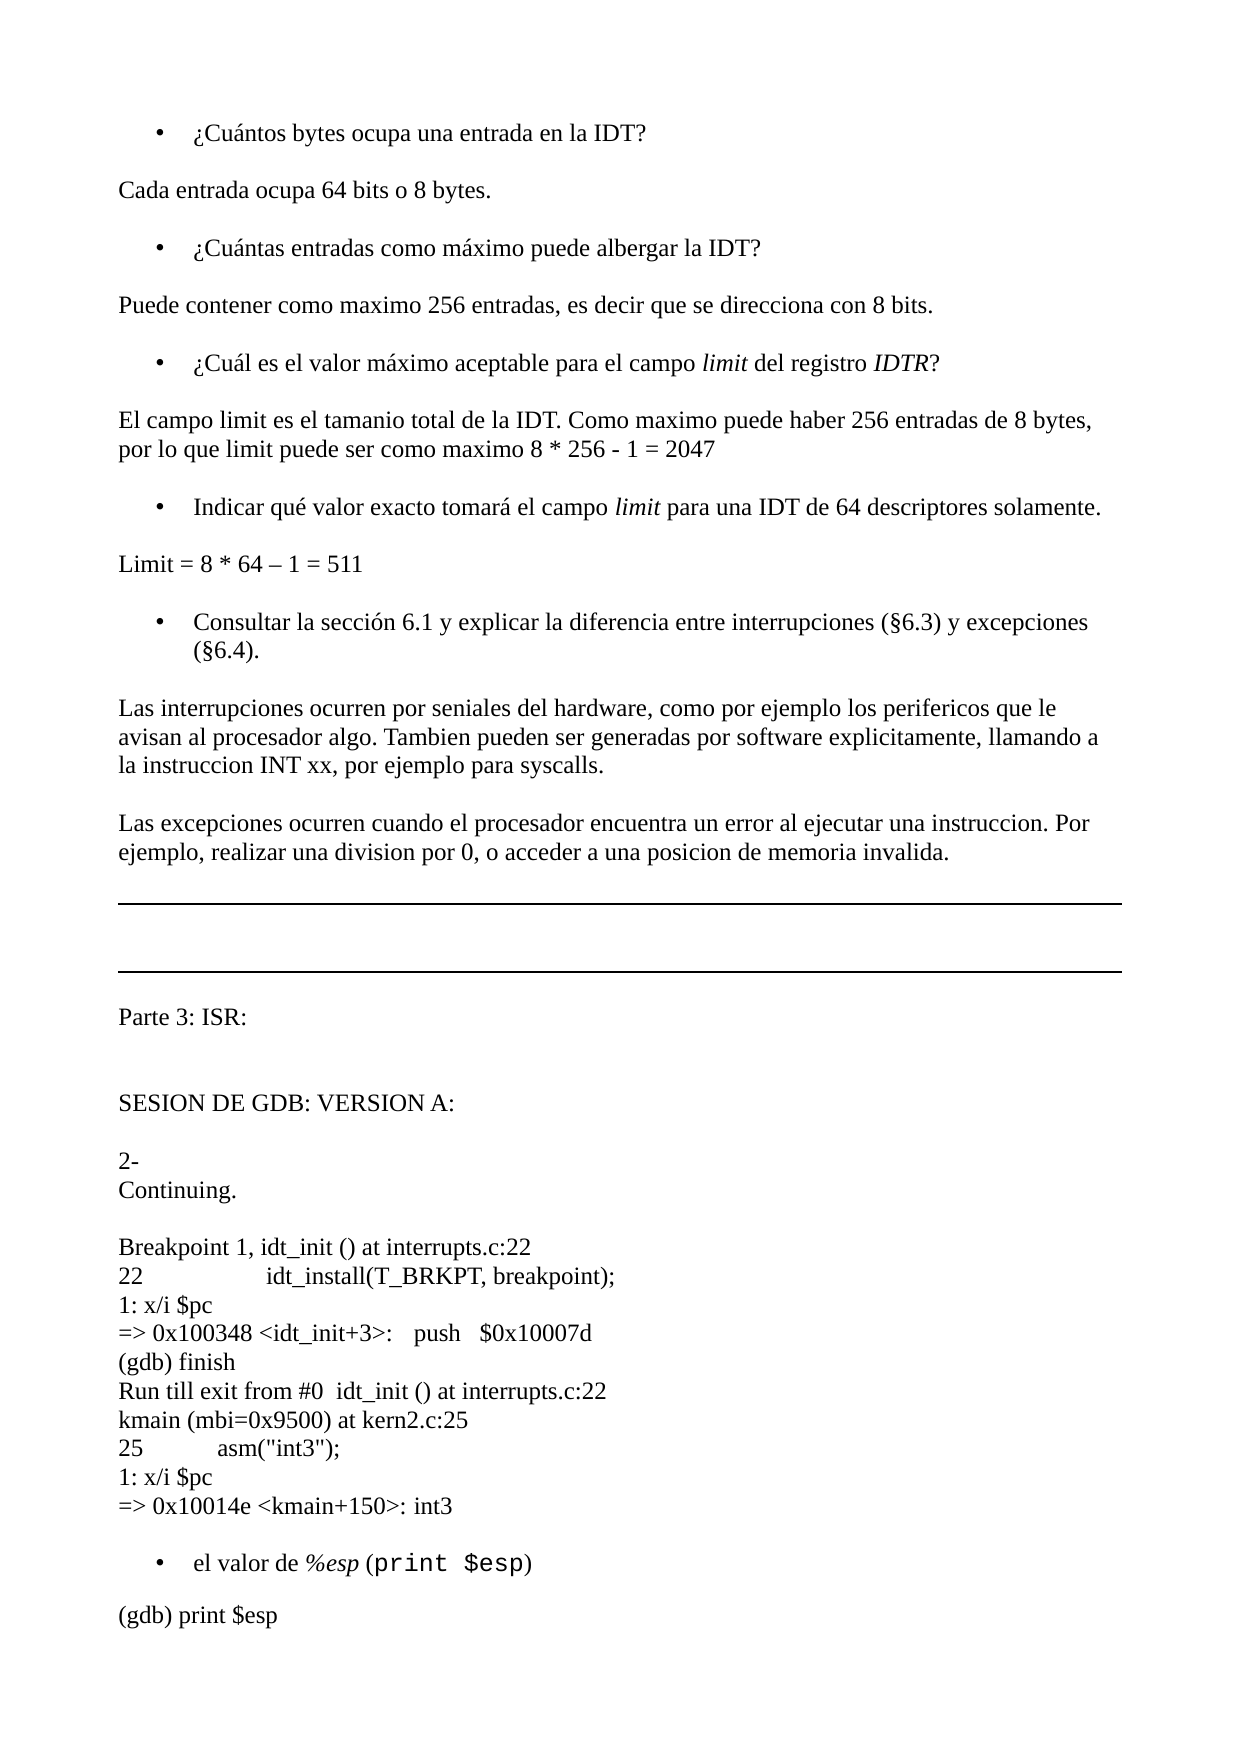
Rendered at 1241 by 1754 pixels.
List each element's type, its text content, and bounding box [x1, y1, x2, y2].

text Continuing. [118, 1175, 1122, 1203]
text 25 asm("int3"); [118, 1433, 1122, 1462]
list Consultar la sección 6.1 y explicar la diferencia entre interrupciones (§6.3) y excepciones (§6.4). [156, 607, 1122, 664]
text 22 idt_install(T_BRKPT, breakpoint); [118, 1261, 1122, 1290]
text Run till exit from #0 idt_init () at interrupts.c:22 [118, 1376, 1122, 1405]
text Parte 3: ISR: [118, 1002, 1122, 1031]
text Breakpoint 1, idt_init () at interrupts.c:22 [118, 1232, 1122, 1261]
text Las interrupciones ocurren por seniales del hardware, como por ejemplo los perifericos que le avisan al procesador algo. Tambien pueden ser generadas por software explicitamente, llamando a la instruccion INT xx, por ejemplo para syscalls. [118, 693, 1122, 779]
list ¿Cuántos bytes ocupa una entrada en la IDT? [156, 118, 1122, 147]
text kmain (mbi=0x9500) at kern2.c:25 [118, 1405, 1122, 1433]
text SESION DE GDB: VERSION A: [118, 1088, 1122, 1117]
text Cada entrada ocupa 64 bits o 8 bytes. [118, 176, 1122, 204]
text Limit = 8 * 64 – 1 = 511 [118, 549, 1122, 578]
text Las excepciones ocurren cuando el procesador encuentra un error al ejecutar una instruccion. Por ejemplo, realizar una division por 0, o acceder a una posicion de memoria invalida. [118, 808, 1122, 866]
list ¿Cuántas entradas como máximo puede albergar la IDT? [156, 233, 1122, 262]
list el valor de %esp (print $esp) [156, 1548, 1122, 1579]
list Indicar qué valor exacto tomará el campo limit para una IDT de 64 descriptores solamente. [156, 492, 1122, 521]
list ¿Cuál es el valor máximo aceptable para el campo limit del registro IDTR? [156, 348, 1122, 377]
text (gdb) print $esp [118, 1600, 1122, 1629]
text 1: x/i $pc [118, 1462, 1122, 1491]
text => 0x100348 <idt_init+3>: push $0x10007d [118, 1318, 1122, 1347]
text Puede contener como maximo 256 entradas, es decir que se direcciona con 8 bits. [118, 291, 1122, 319]
text El campo limit es el tamanio total de la IDT. Como maximo puede haber 256 entradas de 8 bytes, por lo que limit puede ser como maximo 8 * 256 - 1 = 2047 [118, 406, 1122, 463]
text (gdb) finish [118, 1347, 1122, 1376]
text 1: x/i $pc [118, 1290, 1122, 1318]
text 2- [118, 1146, 1122, 1175]
text => 0x10014e <kmain+150>: int3 [118, 1491, 1122, 1520]
